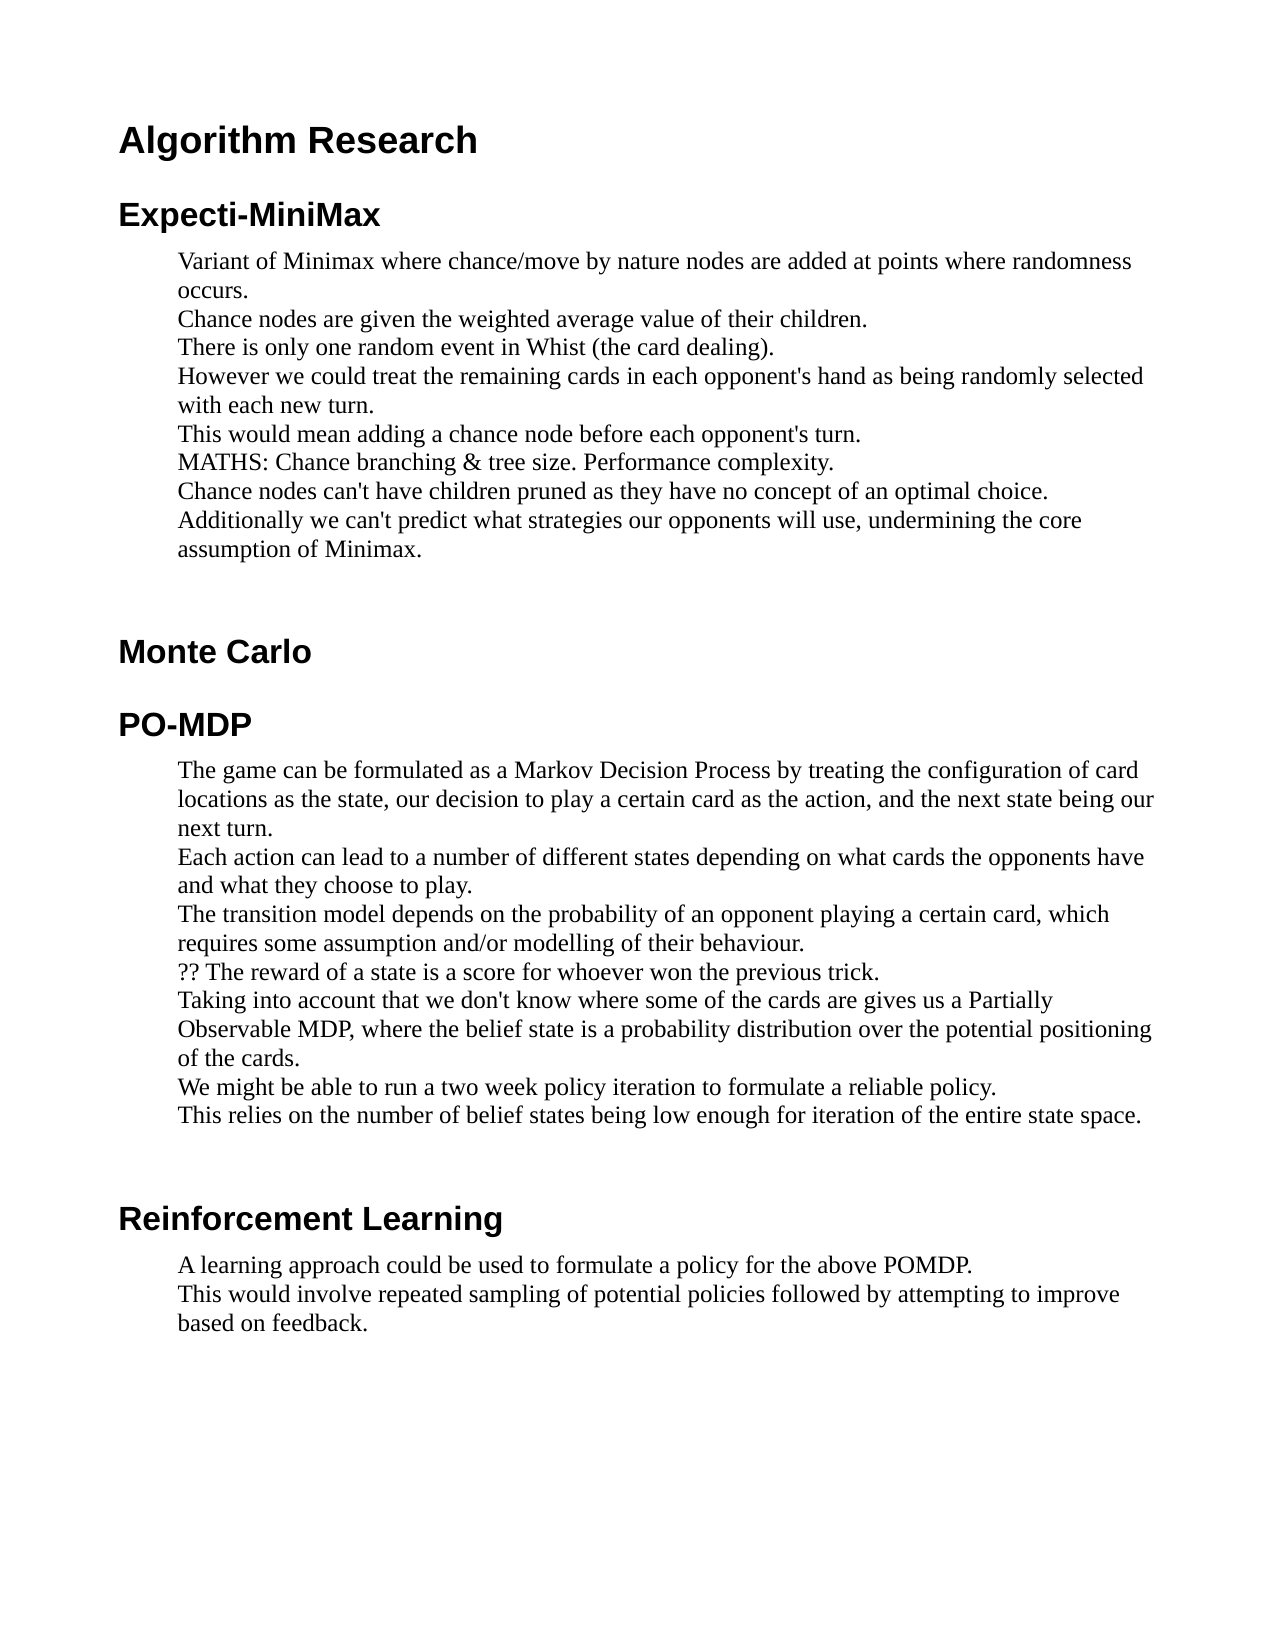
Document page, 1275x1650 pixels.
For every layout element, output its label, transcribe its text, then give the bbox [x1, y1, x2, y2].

list This relies on the number of belief states being low enough for iteration of the entire state space. [177, 1101, 1157, 1129]
list However we could treat the remaining cards in each opponent's hand as being randomly selected with each new turn. [177, 361, 1157, 419]
list ?? The reward of a state is a score for whoever won the previous trick. [177, 957, 1157, 986]
subtitle PO-MDP [118, 704, 1157, 743]
list The transition model depends on the probability of an opponent playing a certain card, which requires some assumption and/or modelling of their behaviour. [177, 899, 1157, 957]
subtitle Reinforcement Learning [118, 1199, 1157, 1238]
list There is only one random event in Whist (the card dealing). [177, 332, 1157, 361]
list This would involve repeated sampling of potential policies followed by attempting to improve based on feedback. [177, 1279, 1157, 1337]
list A learning approach could be used to formulate a policy for the above POMDP. [177, 1250, 1157, 1279]
list This would mean adding a chance node before each opponent's turn. [177, 419, 1157, 447]
list The game can be formulated as a Markov Decision Process by treating the configuration of card locations as the state, our decision to play a certain card as the action, and the next state being our next turn. [177, 756, 1157, 842]
list Chance nodes can't have children pruned as they have no concept of an optimal choice. [177, 476, 1157, 505]
subtitle Monte Carlo [118, 632, 1157, 671]
list Variant of Minimax where chance/move by nature nodes are added at points where randomness occurs. [177, 246, 1157, 304]
subtitle Algorithm Research [118, 118, 1157, 162]
subtitle Expecti-MiniMax [118, 195, 1157, 234]
list Additionally we can't predict what strategies our opponents will use, undermining the core assumption of Minimax. [177, 505, 1157, 562]
list Chance nodes are given the weighted average value of their children. [177, 304, 1157, 332]
list Each action can lead to a number of different states depending on what cards the opponents have and what they choose to play. [177, 842, 1157, 899]
list We might be able to run a two week policy iteration to formulate a reliable policy. [177, 1072, 1157, 1101]
list MATHS: Chance branching & tree size. Performance complexity. [177, 447, 1157, 476]
list Taking into account that we don't know where some of the cards are gives us a Partially Observable MDP, where the belief state is a probability distribution over the potential positioning of the cards. [177, 986, 1157, 1072]
